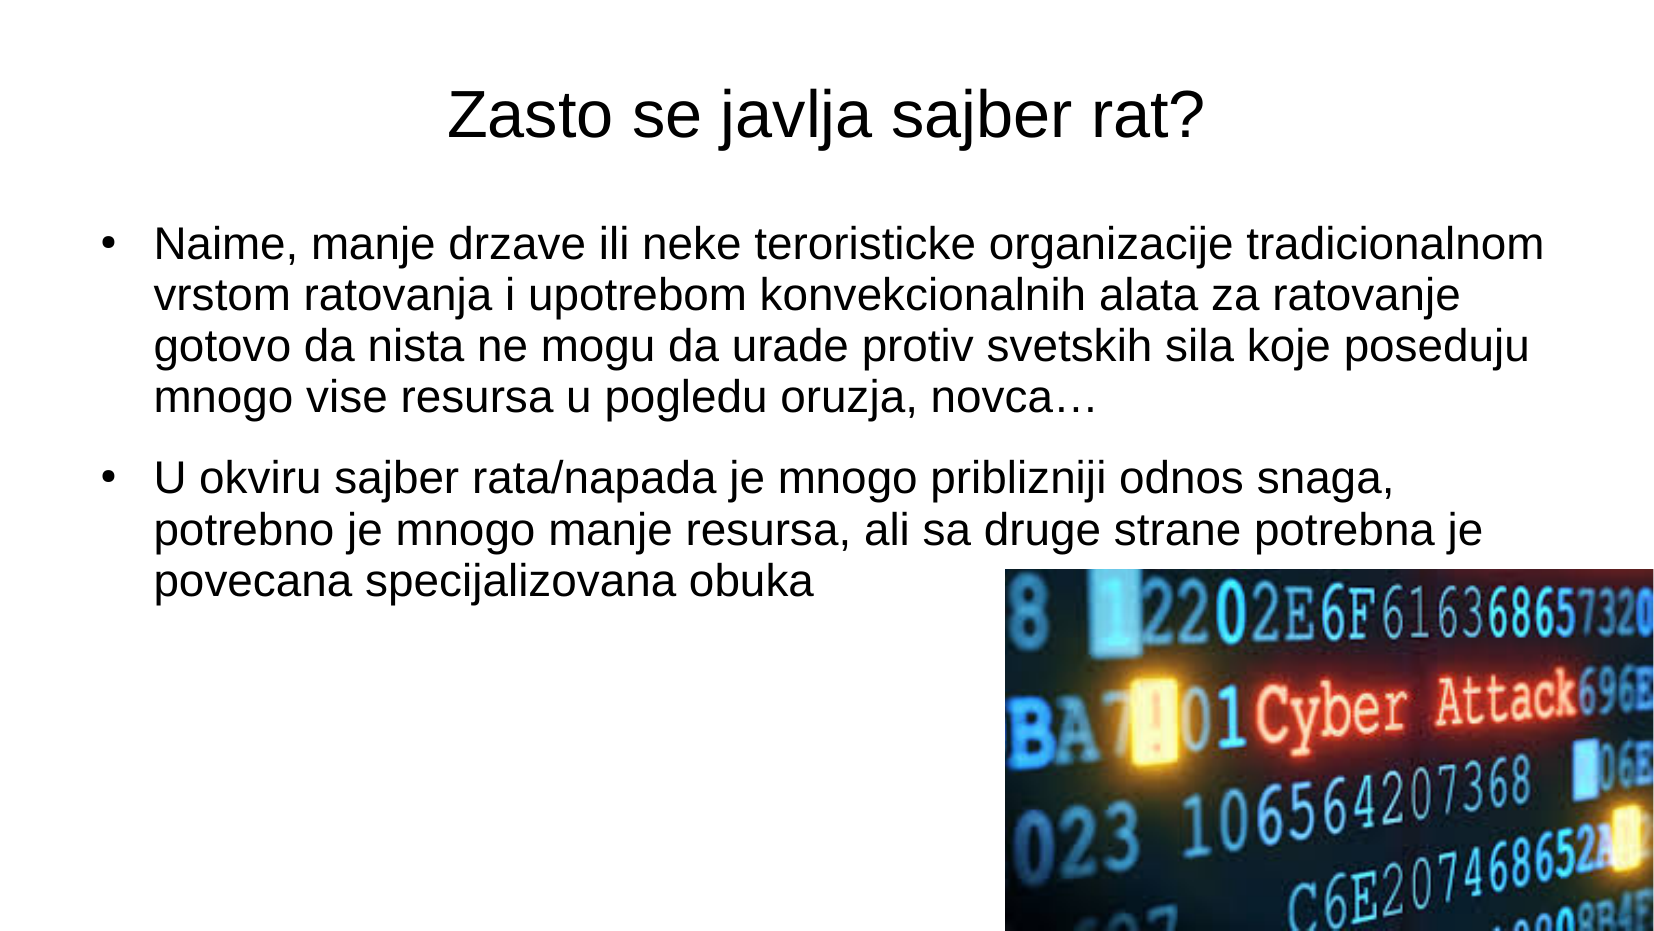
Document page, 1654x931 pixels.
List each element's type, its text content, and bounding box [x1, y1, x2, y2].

list Naime, manje drzave ili neke teroristicke organizacije tradicionalnom vrstom ratovanja i upotrebom konvekcionalnih alata za ratovanje gotovo da nista ne mogu da urade protiv svetskih sila koje poseduju mnogo vise resursa u pogledu oruzja, novca… U okviru sajber rata/napada je mnogo priblizniji odnos snaga, potrebno je mnogo manje resursa, ali sa druge strane potrebna je povecana specijalizovana obuka [82, 217, 1571, 758]
picture [1005, 569, 1654, 931]
title Zasto se javlja sajber rat? [82, 37, 1571, 193]
